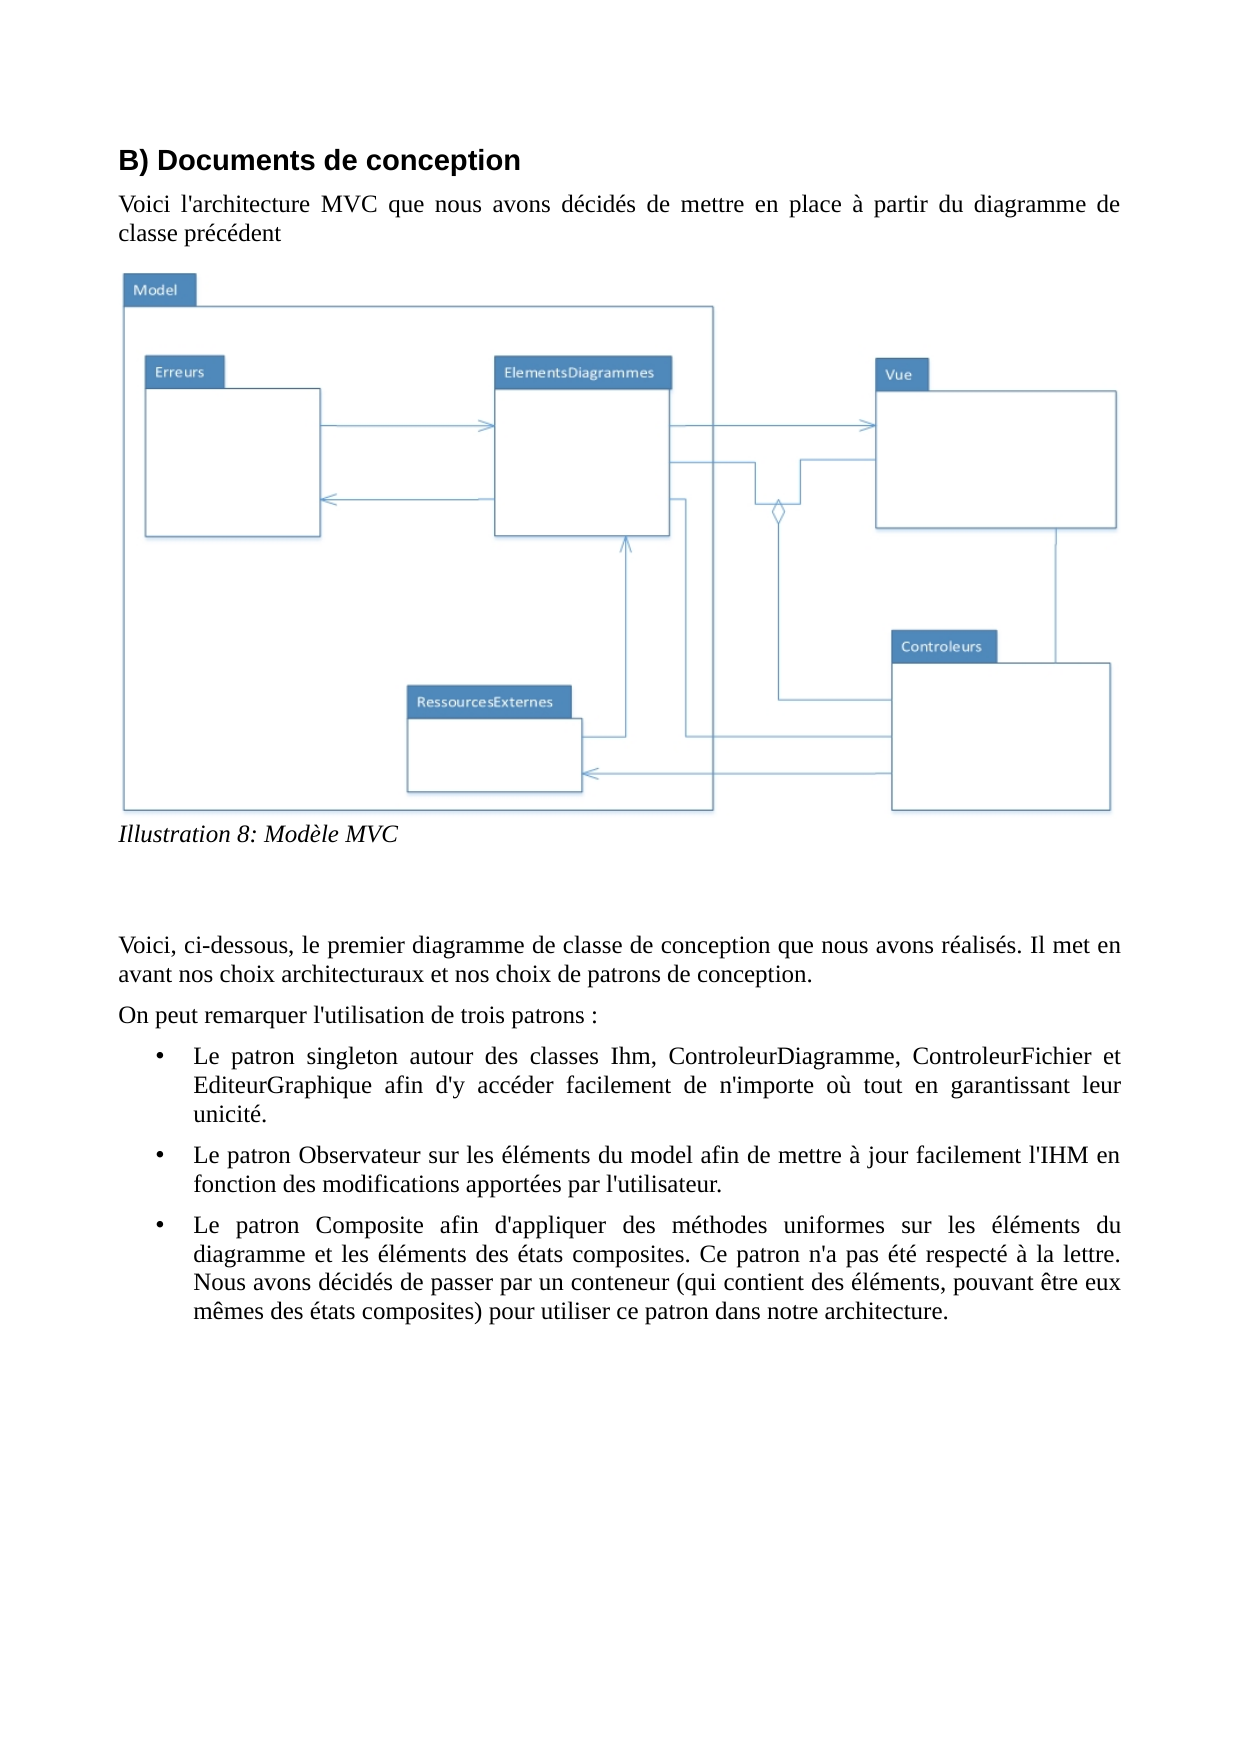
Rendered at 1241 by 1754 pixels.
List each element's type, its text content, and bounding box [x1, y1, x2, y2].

text Voici l'architecture MVC que nous avons décidés de mettre en place à partir du diagramme de classe précédent [118, 189, 1122, 247]
text Illustration 8: Modèle MVC [118, 819, 1122, 847]
text On peut remarquer l'utilisation de trois patrons : [118, 1000, 1122, 1029]
list Le patron Observateur sur les éléments du model afin de mettre à jour facilement l'IHM en fonction des modifications apportées par l'utilisateur. [156, 1140, 1122, 1197]
list Le patron singleton autour des classes Ihm, ControleurDiagramme, ControleurFichier et EditeurGraphique afin d'y accéder facilement de n'importe où tout en garantissant leur unicité. [156, 1041, 1122, 1127]
text Voici, ci-dessous, le premier diagramme de classe de conception que nous avons réalisés. Il met en avant nos choix architecturaux et nos choix de patrons de conception. [118, 930, 1122, 987]
subtitle B) Documents de conception [118, 143, 1122, 177]
picture [118, 271, 1123, 819]
list Le patron Composite afin d'appliquer des méthodes uniformes sur les éléments du diagramme et les éléments des états composites. Ce patron n'a pas été respecté à la lettre. Nous avons décidés de passer par un conteneur (qui contient des éléments, pouvant être eux mêmes des états composites) pour utiliser ce patron dans notre architecture. [156, 1210, 1122, 1325]
